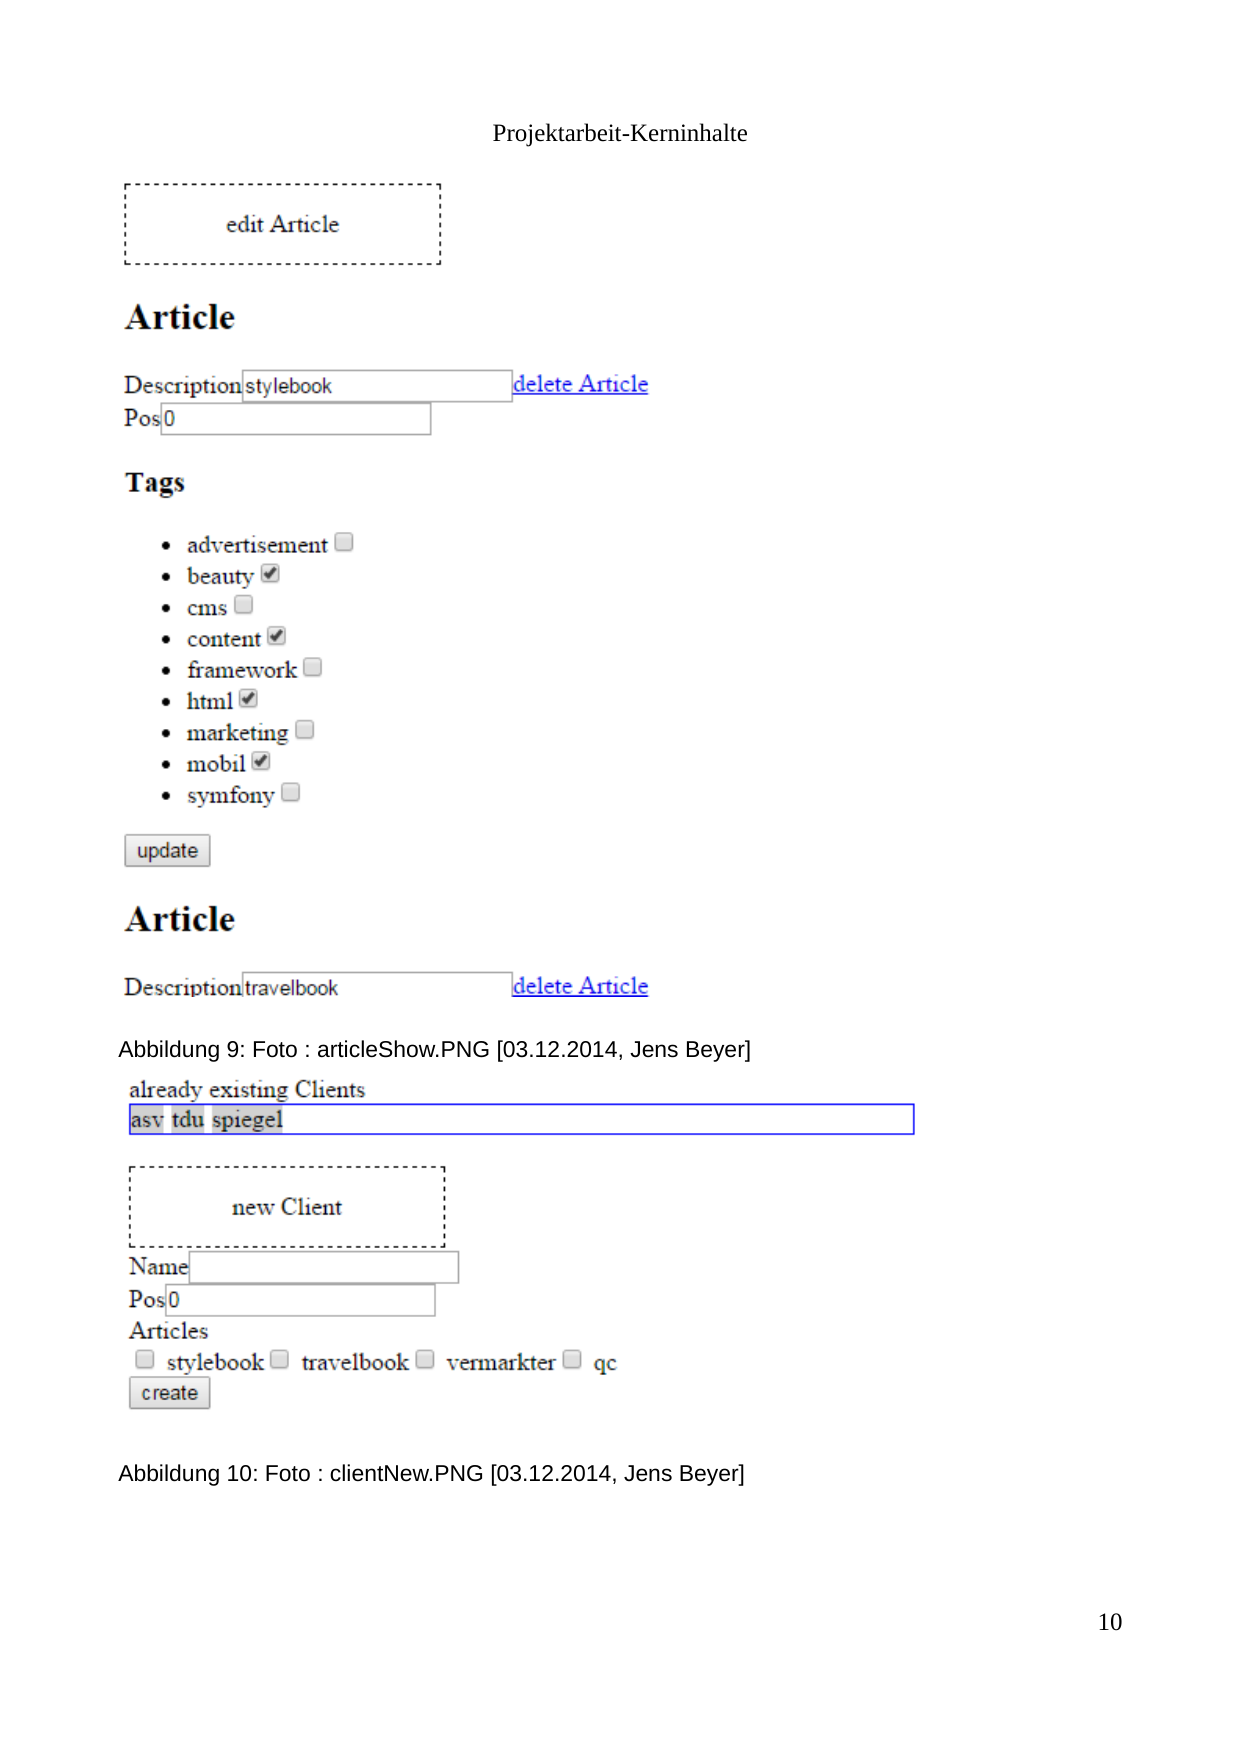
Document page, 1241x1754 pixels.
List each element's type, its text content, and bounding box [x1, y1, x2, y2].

text Abbildung 10: Foto : clientNew.PNG [03.12.2014, Jens Beyer] [118, 1460, 1122, 1487]
text Abbildung 9: Foto : articleShow.PNG [03.12.2014, Jens Beyer] [118, 1036, 1122, 1062]
picture [120, 176, 717, 997]
picture [121, 1074, 929, 1422]
